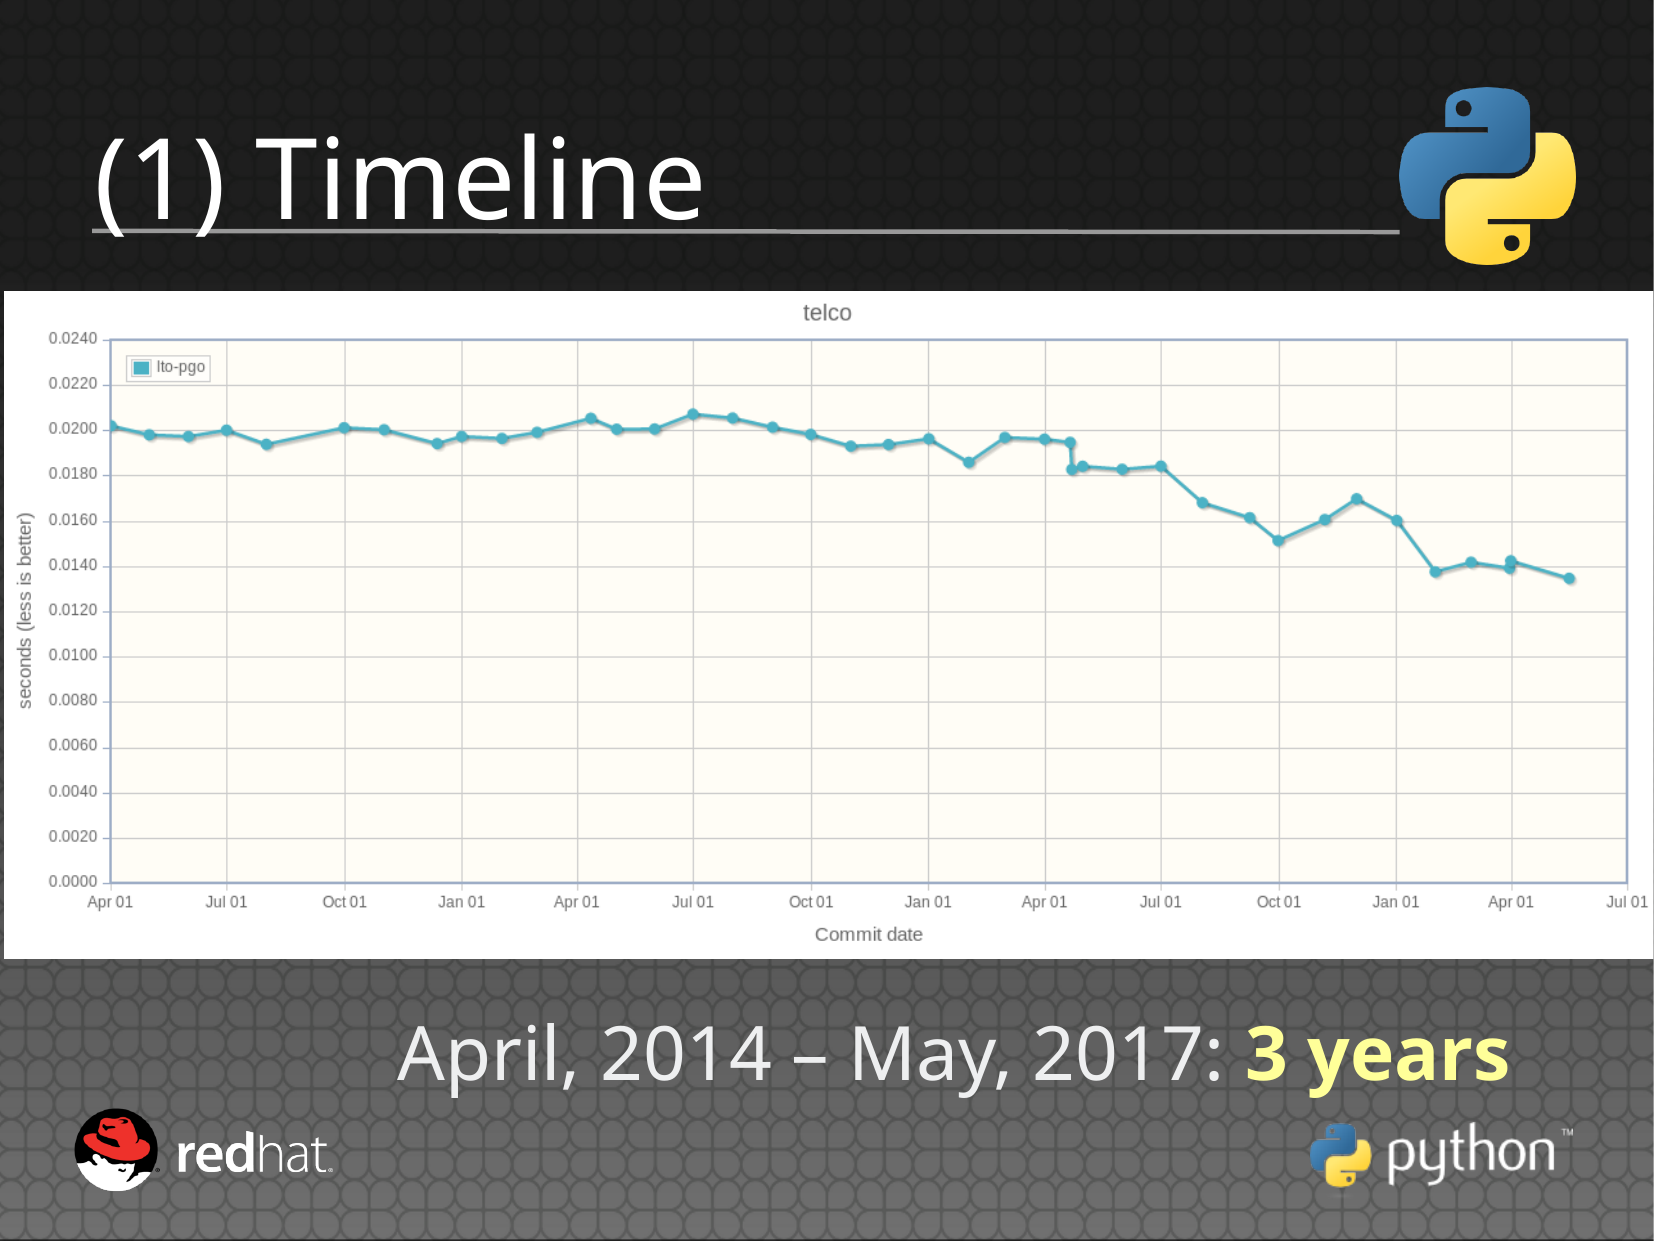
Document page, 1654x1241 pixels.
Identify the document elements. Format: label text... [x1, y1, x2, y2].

picture [0, 0, 1654, 1241]
text_box April, 2014 – May, 2017: 3 years [382, 992, 1481, 1102]
title (1) Timeline [94, 100, 1426, 251]
